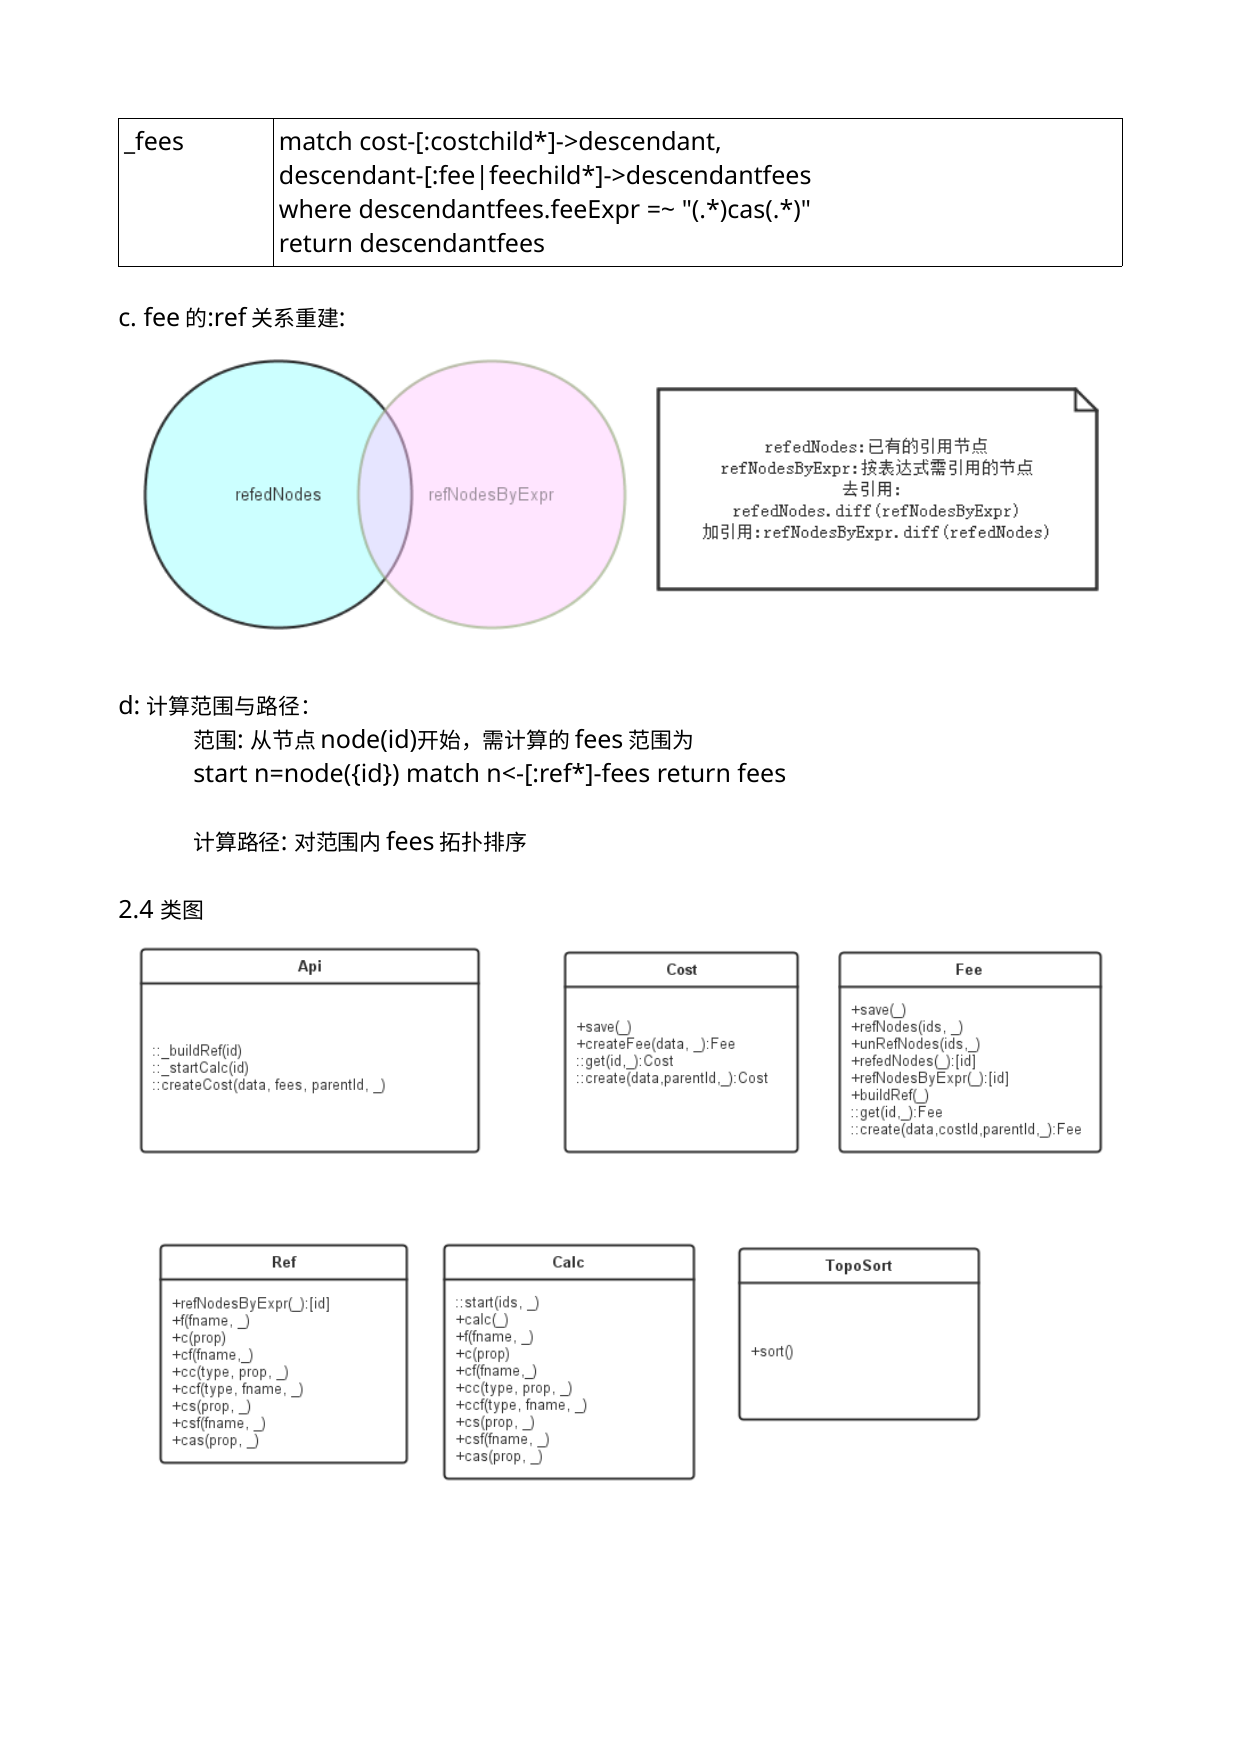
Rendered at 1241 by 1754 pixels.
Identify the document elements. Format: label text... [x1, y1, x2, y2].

text 2.4 类图 [118, 892, 1122, 926]
text 范围: 从节点node(id)开始，需计算的fees范围为 [118, 722, 1122, 756]
picture [118, 926, 1123, 1501]
text start n=node({id}) match n<-[:ref*]-fees return fees [118, 756, 1122, 790]
text c. fee的:ref关系重建: [118, 300, 1122, 334]
picture [118, 334, 1123, 654]
text 计算路径: 对范围内fees拓扑排序 [118, 824, 1122, 858]
text d: 计算范围与路径： [118, 688, 1122, 722]
table_cell match cost-[:costchild*]->descendant, descendant-[:fee|feechild*]->descendantfees where descendantfees.feeExpr =~ "(.*)cas(.*)" return descendantfees [274, 119, 1122, 266]
table_cell _fees [119, 119, 273, 266]
